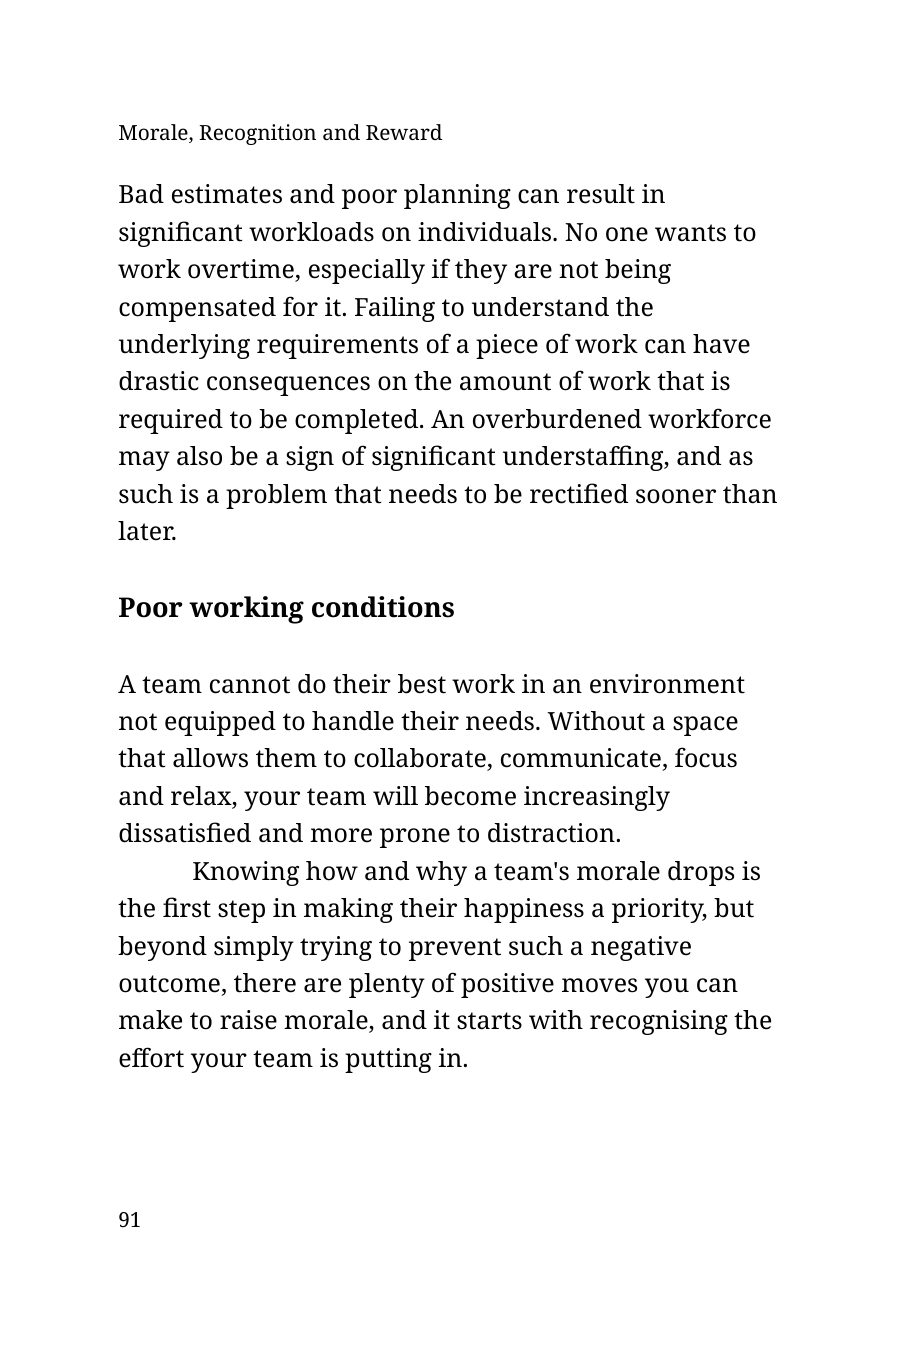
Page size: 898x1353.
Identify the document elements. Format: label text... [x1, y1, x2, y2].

text A team cannot do their best work in an environment not equipped to handle their needs. Without a space that allows them to collaborate, communicate, focus and relax, your team will become increasingly dissatisfied and more prone to distraction. [118, 666, 779, 850]
text Knowing how and why a team's morale drops is the first step in making their happiness a priority, but beyond simply trying to prevent such a negative outcome, there are plenty of positive moves you can make to raise morale, and it starts with recognising the effort your team is putting in. [118, 853, 779, 1074]
subtitle Poor working conditions [118, 588, 779, 625]
text Bad estimates and poor planning can result in significant workloads on individuals. No one wants to work overtime, especially if they are not being compensated for it. Failing to understand the underlying requirements of a piece of work can have drastic consequences on the amount of work that is required to be completed. An overburdened workforce may also be a sign of significant understaffing, and as such is a problem that needs to be rectified sooner than later. [118, 177, 779, 548]
